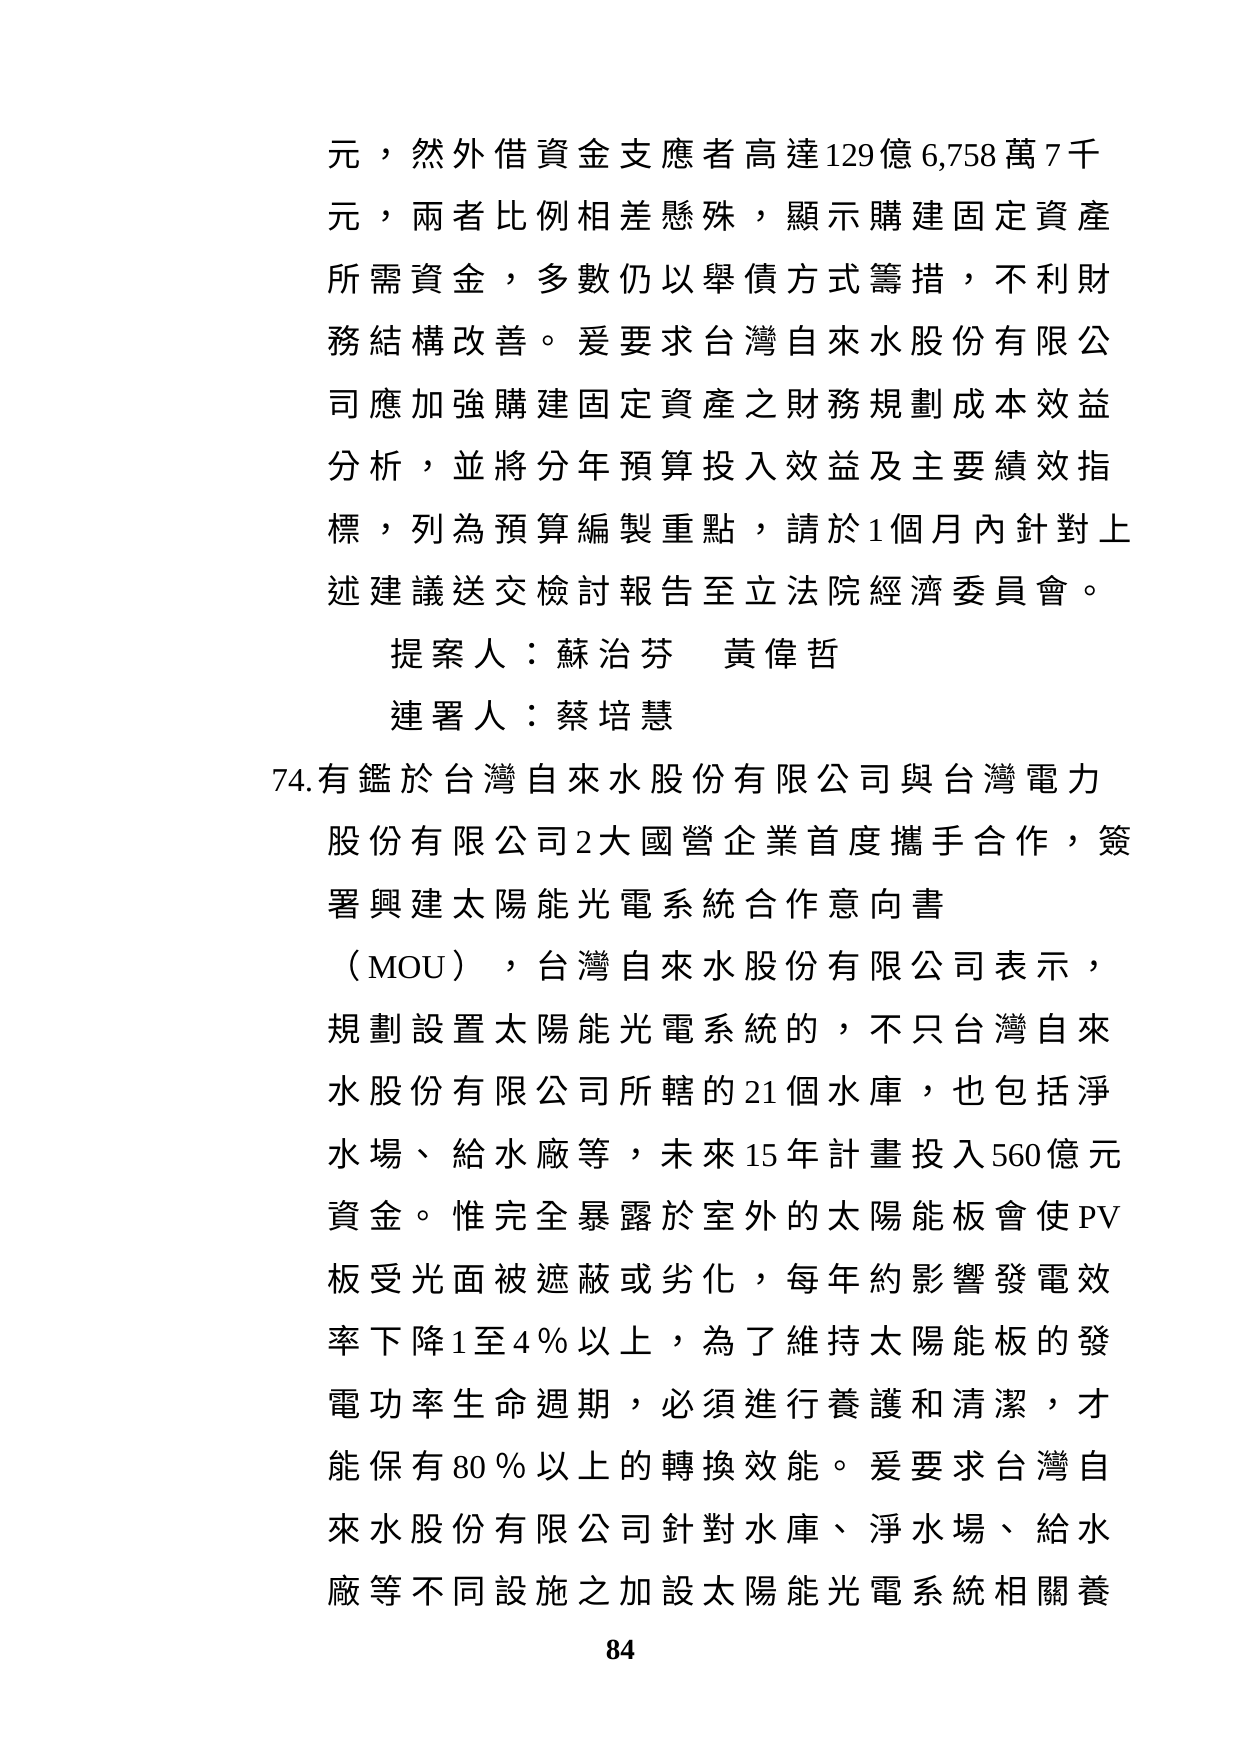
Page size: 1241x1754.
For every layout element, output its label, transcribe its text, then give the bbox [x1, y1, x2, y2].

text 連署人：蔡培慧 [381, 673, 1032, 735]
text 提案人：蘇治芬 黃偉哲 [381, 610, 1032, 673]
list 有鑑於台灣自來水股份有限公司與台灣電力股份有限公司2大國營企業首度攜手合作，簽署興建太陽能光電系統合作意向書（MOU），台灣自來水股份有限公司表示，規劃設置太陽能光電系統的，不只台灣自來水股份有限公司所轄的21個水庫，也包括淨水場、給水廠等，未來15年計畫投入560億元資金。惟完全暴露於室外的太陽能板會使PV板受光面被遮蔽或劣化，每年約影響發電效率下降1至4％以上，為了維持太陽能板的發電功率生命週期，必須進行養護和清潔，才能保有80％以上的轉換效能。爰要求台灣自來水股份有限公司針對水庫、淨水場、給水廠等不同設施之加設太陽能光電系統相關養 [269, 735, 1136, 1610]
list 元，然外借資金支應者高達129億6,758萬7千元，兩者比例相差懸殊，顯示購建固定資產所需資金，多數仍以舉債方式籌措，不利財務結構改善。爰要求台灣自來水股份有限公司應加強購建固定資產之財務規劃成本效益分析，並將分年預算投入效益及主要績效指標，列為預算編製重點，請於1個月內針對上述建議送交檢討報告至立法院經濟委員會。 [269, 110, 1136, 610]
